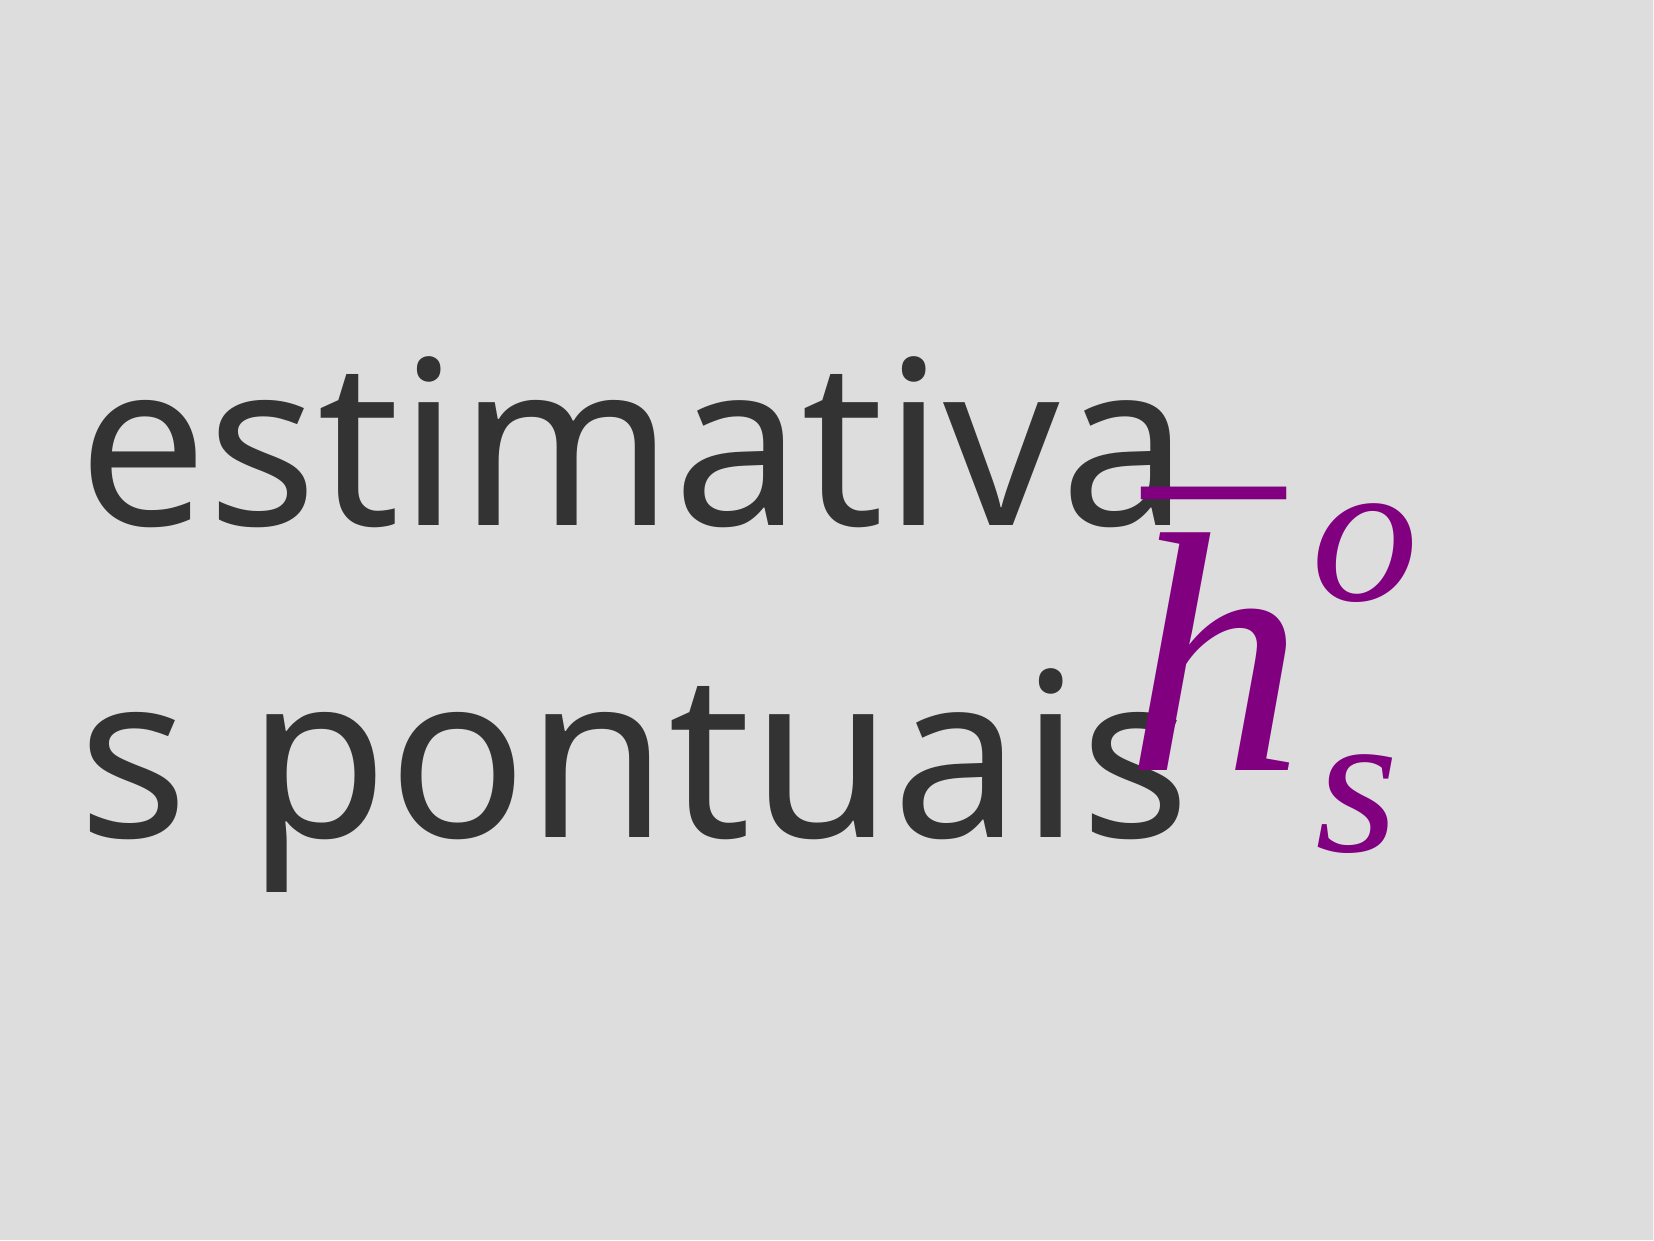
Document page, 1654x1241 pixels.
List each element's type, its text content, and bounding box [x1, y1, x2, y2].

title estimativas pontuais [78, 25, 1259, 1159]
chart [1110, 416, 1433, 897]
